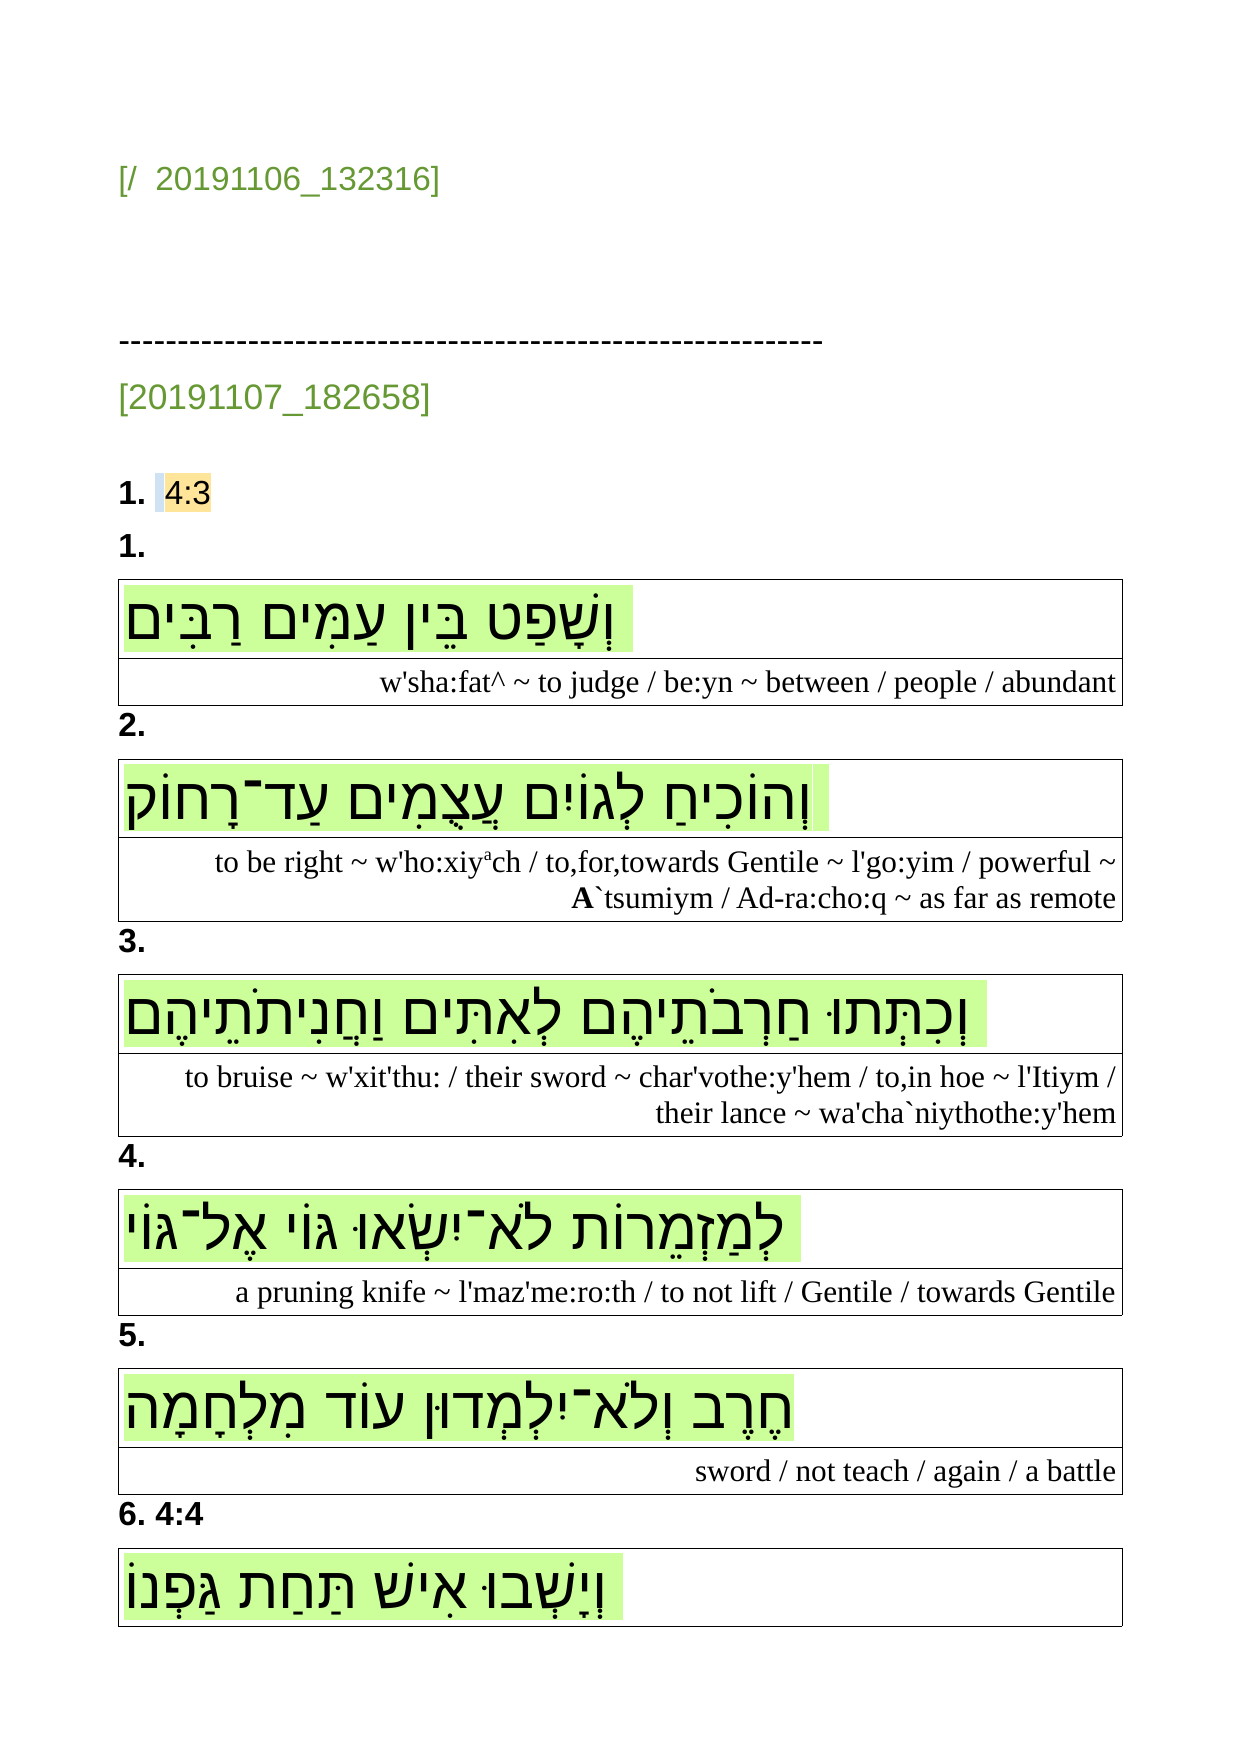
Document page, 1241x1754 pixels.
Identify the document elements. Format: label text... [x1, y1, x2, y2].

table_header וְשָׁפַט בֵּין עַמִּים רַבִּים [119, 580, 1122, 658]
table_cell to bruise ~ w'xit'thu: / their sword ~ char'vothe:y'hem / to,in hoe ~ l'Itiym / their lance ~ wa'cha`niythothe:y'hem [119, 1054, 1122, 1136]
text [20191107_182658] [118, 376, 1122, 417]
text 3. [118, 922, 1122, 959]
text 5. [118, 1316, 1122, 1354]
table_cell a pruning knife ~ l'maz'me:ro:th / to not lift / Gentile / towards Gentile [119, 1269, 1122, 1315]
text 1. [118, 526, 1122, 565]
table_header וְהוֹכִיחַ לְגוֹיִם עֲצֻמִים עַד־רָחוֹק [119, 760, 1122, 837]
table_header וְכִתְּתוּ חַרְבֹתֵיהֶם לְאִתִּים וַחֲנִיתֹתֵיהֶם [119, 975, 1122, 1052]
text 1. 4:3 [118, 473, 1122, 512]
table_cell to be right ~ w'ho:xiyach / to,for,towards Gentile ~ l'go:yim / powerful ~ A`tsumiym / Ad-ra:cho:q ~ as far as remote [119, 838, 1122, 921]
table_header וְיָשְׁבוּ אִישׁ תַּחַת גַּפְנוֹ [119, 1549, 1122, 1626]
text 4. [118, 1137, 1122, 1174]
table_cell w'sha:fat^ ~ to judge / be:yn ~ between / people / abundant [119, 659, 1122, 705]
table_header חֶרֶב וְלֹא־יִלְמְדוּן עוֹד מִלְחָמָה [119, 1369, 1122, 1447]
text [/ 20191106_132316] [118, 159, 1122, 198]
table_header לְמַזְמֵרוֹת לֹא־יִשְׂאוּ גּוֹי אֶל־גּוֹי [119, 1190, 1122, 1268]
text 2. [118, 706, 1122, 744]
table_cell sword / not teach / again / a battle [119, 1448, 1122, 1494]
text 6. 4:4 [118, 1495, 1122, 1533]
text ------------------------------------------------------------ [118, 320, 1122, 360]
